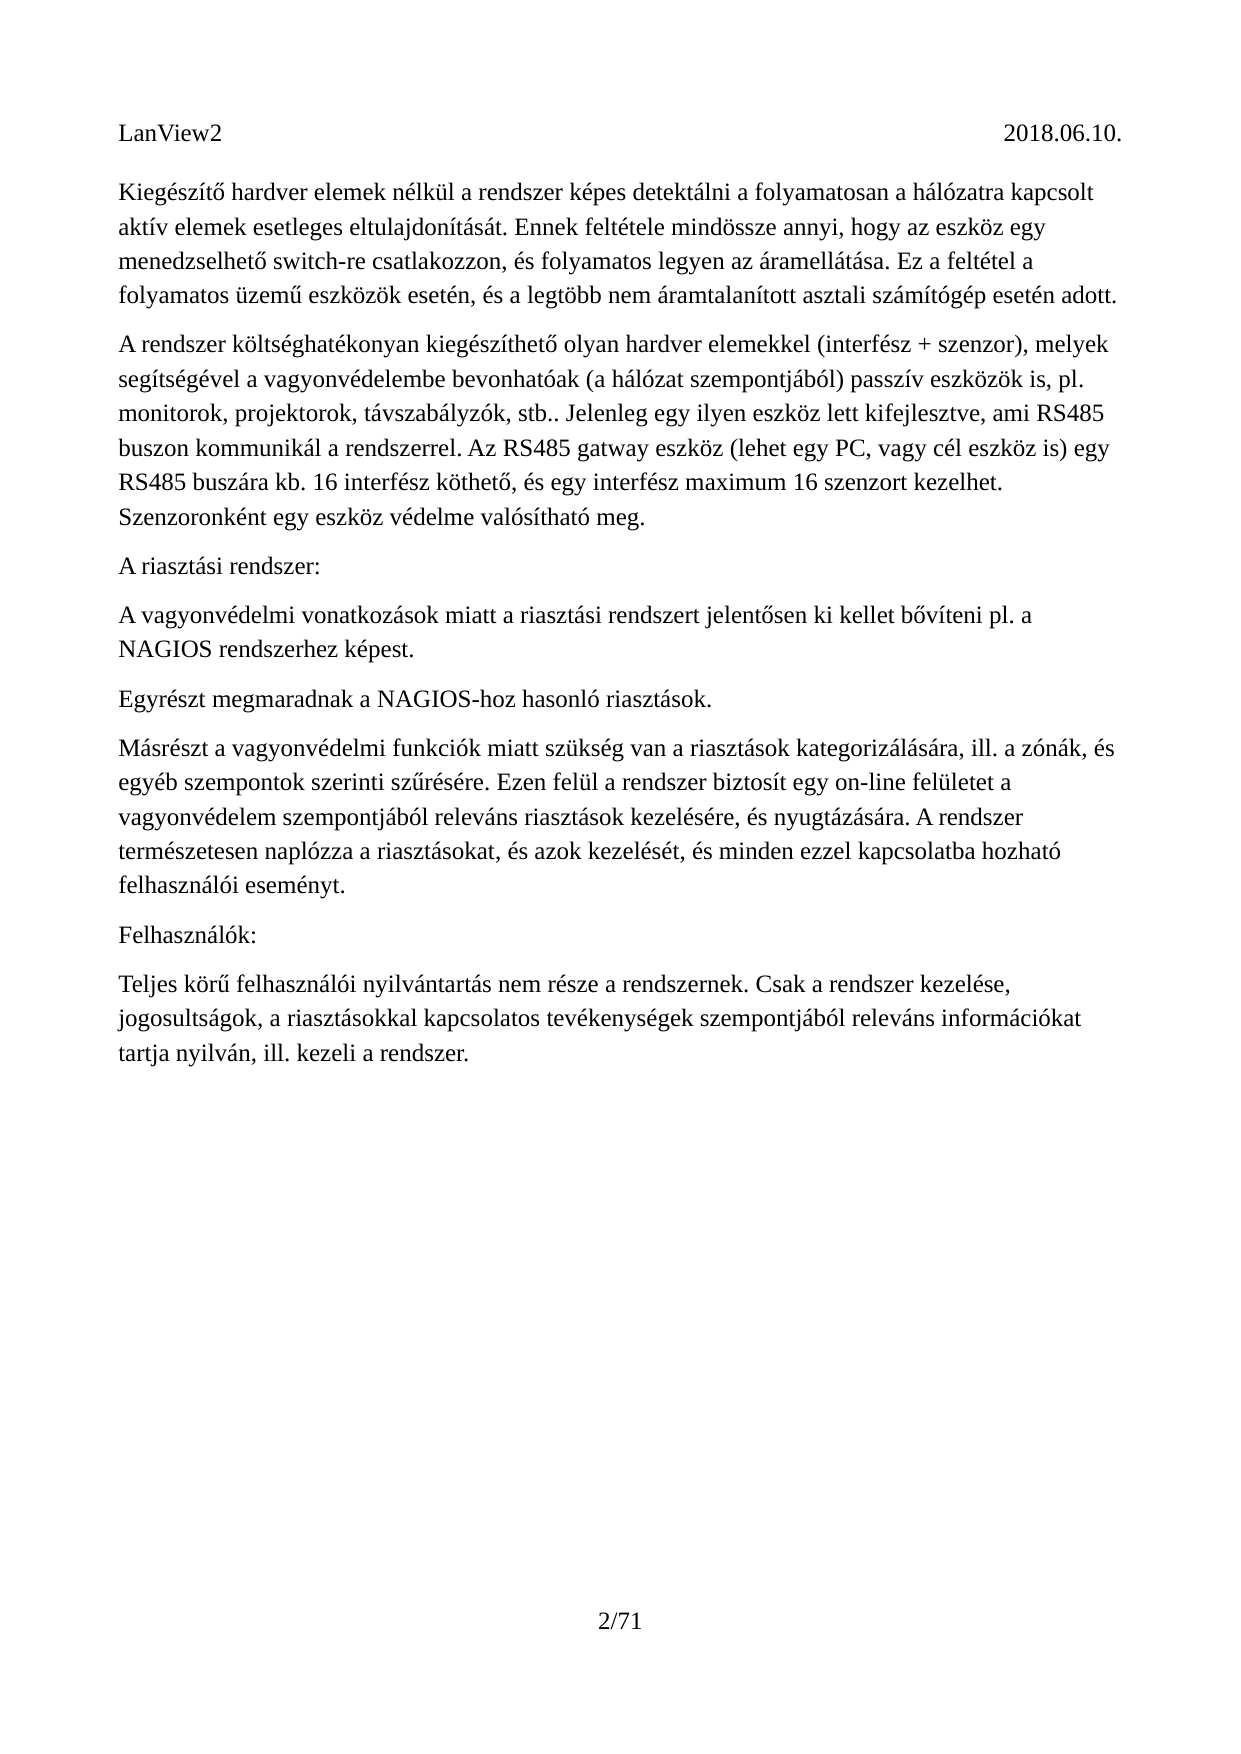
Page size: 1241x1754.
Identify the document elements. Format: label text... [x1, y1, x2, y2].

text A riasztási rendszer: [118, 551, 1122, 580]
text Felhasználók: [118, 920, 1122, 948]
text Egyrészt megmaradnak a NAGIOS-hoz hasonló riasztások. [118, 684, 1122, 712]
text Kiegészítő hardver elemek nélkül a rendszer képes detektálni a folyamatosan a hálózatra kapcsolt aktív elemek esetleges eltulajdonítását. Ennek feltétele mindössze annyi, hogy az eszköz egy menedzselhető switch-re csatlakozzon, és folyamatos legyen az áramellátása. Ez a feltétel a folyamatos üzemű eszközök esetén, és a legtöbb nem áramtalanított asztali számítógép esetén adott. [118, 177, 1122, 309]
text A rendszer költséghatékonyan kiegészíthető olyan hardver elemekkel (interfész + szenzor), melyek segítségével a vagyonvédelembe bevonhatóak (a hálózat szempontjából) passzív eszközök is, pl. monitorok, projektorok, távszabályzók, stb.. Jelenleg egy ilyen eszköz lett kifejlesztve, ami RS485 buszon kommunikál a rendszerrel. Az RS485 gatway eszköz (lehet egy PC, vagy cél eszköz is) egy RS485 buszára kb. 16 interfész köthető, és egy interfész maximum 16 szenzort kezelhet. Szenzoronként egy eszköz védelme valósítható meg. [118, 329, 1122, 531]
text Teljes körű felhasználói nyilvántartás nem része a rendszernek. Csak a rendszer kezelése, jogosultságok, a riasztásokkal kapcsolatos tevékenységek szempontjából releváns információkat tartja nyilván, ill. kezeli a rendszer. [118, 969, 1122, 1066]
text A vagyonvédelmi vonatkozások miatt a riasztási rendszert jelentősen ki kellet bővíteni pl. a NAGIOS rendszerhez képest. [118, 600, 1122, 663]
text Másrészt a vagyonvédelmi funkciók miatt szükség van a riasztások kategorizálására, ill. a zónák, és egyéb szempontok szerinti szűrésére. Ezen felül a rendszer biztosít egy on-line felületet a vagyonvédelem szempontjából releváns riasztások kezelésére, és nyugtázására. A rendszer természetesen naplózza a riasztásokat, és azok kezelését, és minden ezzel kapcsolatba hozható felhasználói eseményt. [118, 733, 1122, 899]
